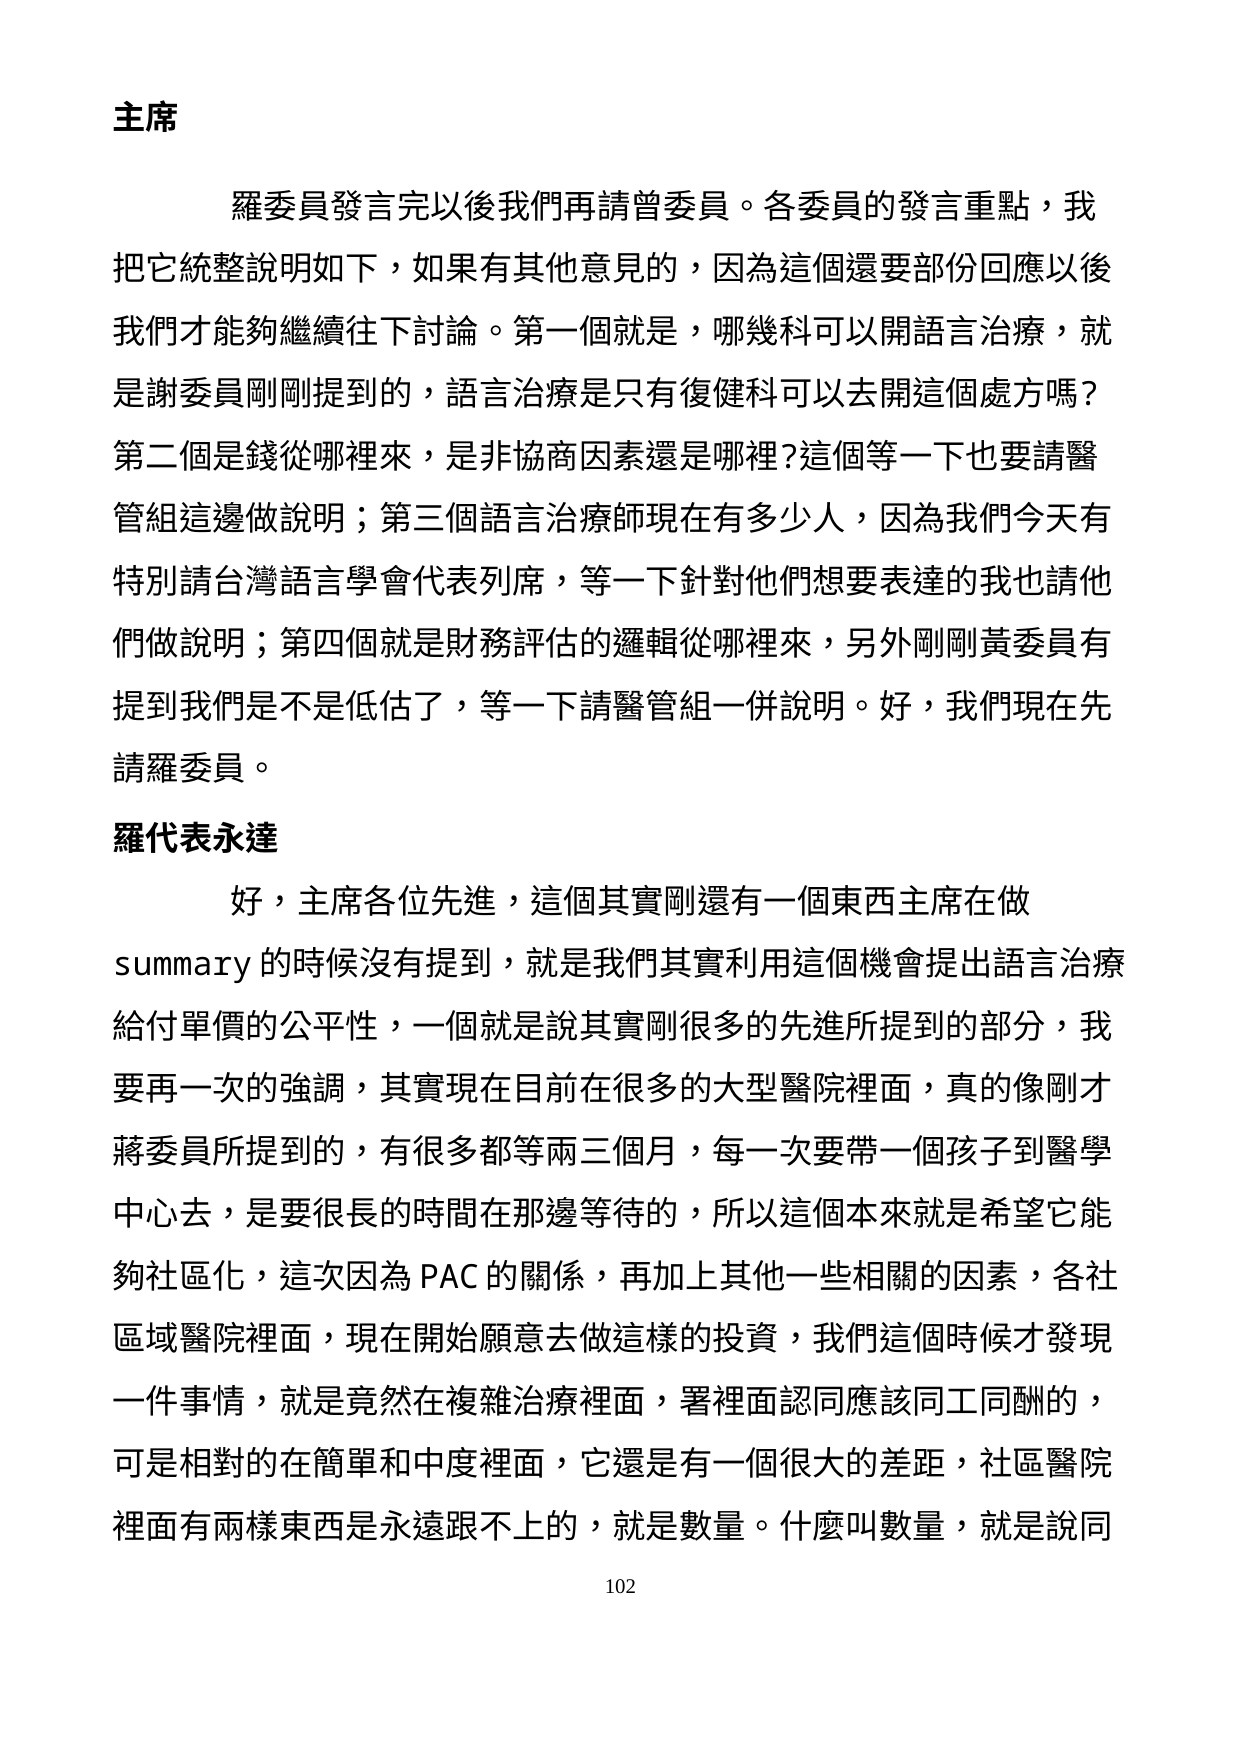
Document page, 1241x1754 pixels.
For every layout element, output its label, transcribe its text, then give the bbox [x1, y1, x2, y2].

text 主席 [112, 73, 1128, 136]
text 好，主席各位先進，這個其實剛還有一個東西主席在做summary的時候沒有提到，就是我們其實利用這個機會提出語言治療給付單價的公平性，一個就是說其實剛很多的先進所提到的部分，我要再一次的強調，其實現在目前在很多的大型醫院裡面，真的像剛才蔣委員所提到的，有很多都等兩三個月，每一次要帶一個孩子到醫學中心去，是要很長的時間在那邊等待的，所以這個本來就是希望它能夠社區化，這次因為PAC的關係，再加上其他一些相關的因素，各社區域醫院裡面，現在開始願意去做這樣的投資，我們這個時候才發現一件事情，就是竟然在複雜治療裡面，署裡面認同應該同工同酬的，可是相對的在簡單和中度裡面，它還是有一個很大的差距，社區醫院裡面有兩樣東西是永遠跟不上的，就是數量。什麼叫數量，就是說同 [112, 857, 1128, 1544]
text 羅委員發言完以後我們再請曾委員。各委員的發言重點，我把它統整說明如下，如果有其他意見的，因為這個還要部份回應以後我們才能夠繼續往下討論。第一個就是，哪幾科可以開語言治療，就是謝委員剛剛提到的，語言治療是只有復健科可以去開這個處方嗎?第二個是錢從哪裡來，是非協商因素還是哪裡?這個等一下也要請醫管組這邊做說明；第三個語言治療師現在有多少人，因為我們今天有特別請台灣語言學會代表列席，等一下針對他們想要表達的我也請他們做說明；第四個就是財務評估的邏輯從哪裡來，另外剛剛黃委員有提到我們是不是低估了，等一下請醫管組一併說明。好，我們現在先請羅委員。 [112, 162, 1128, 787]
text 羅代表永達 [112, 794, 1128, 857]
